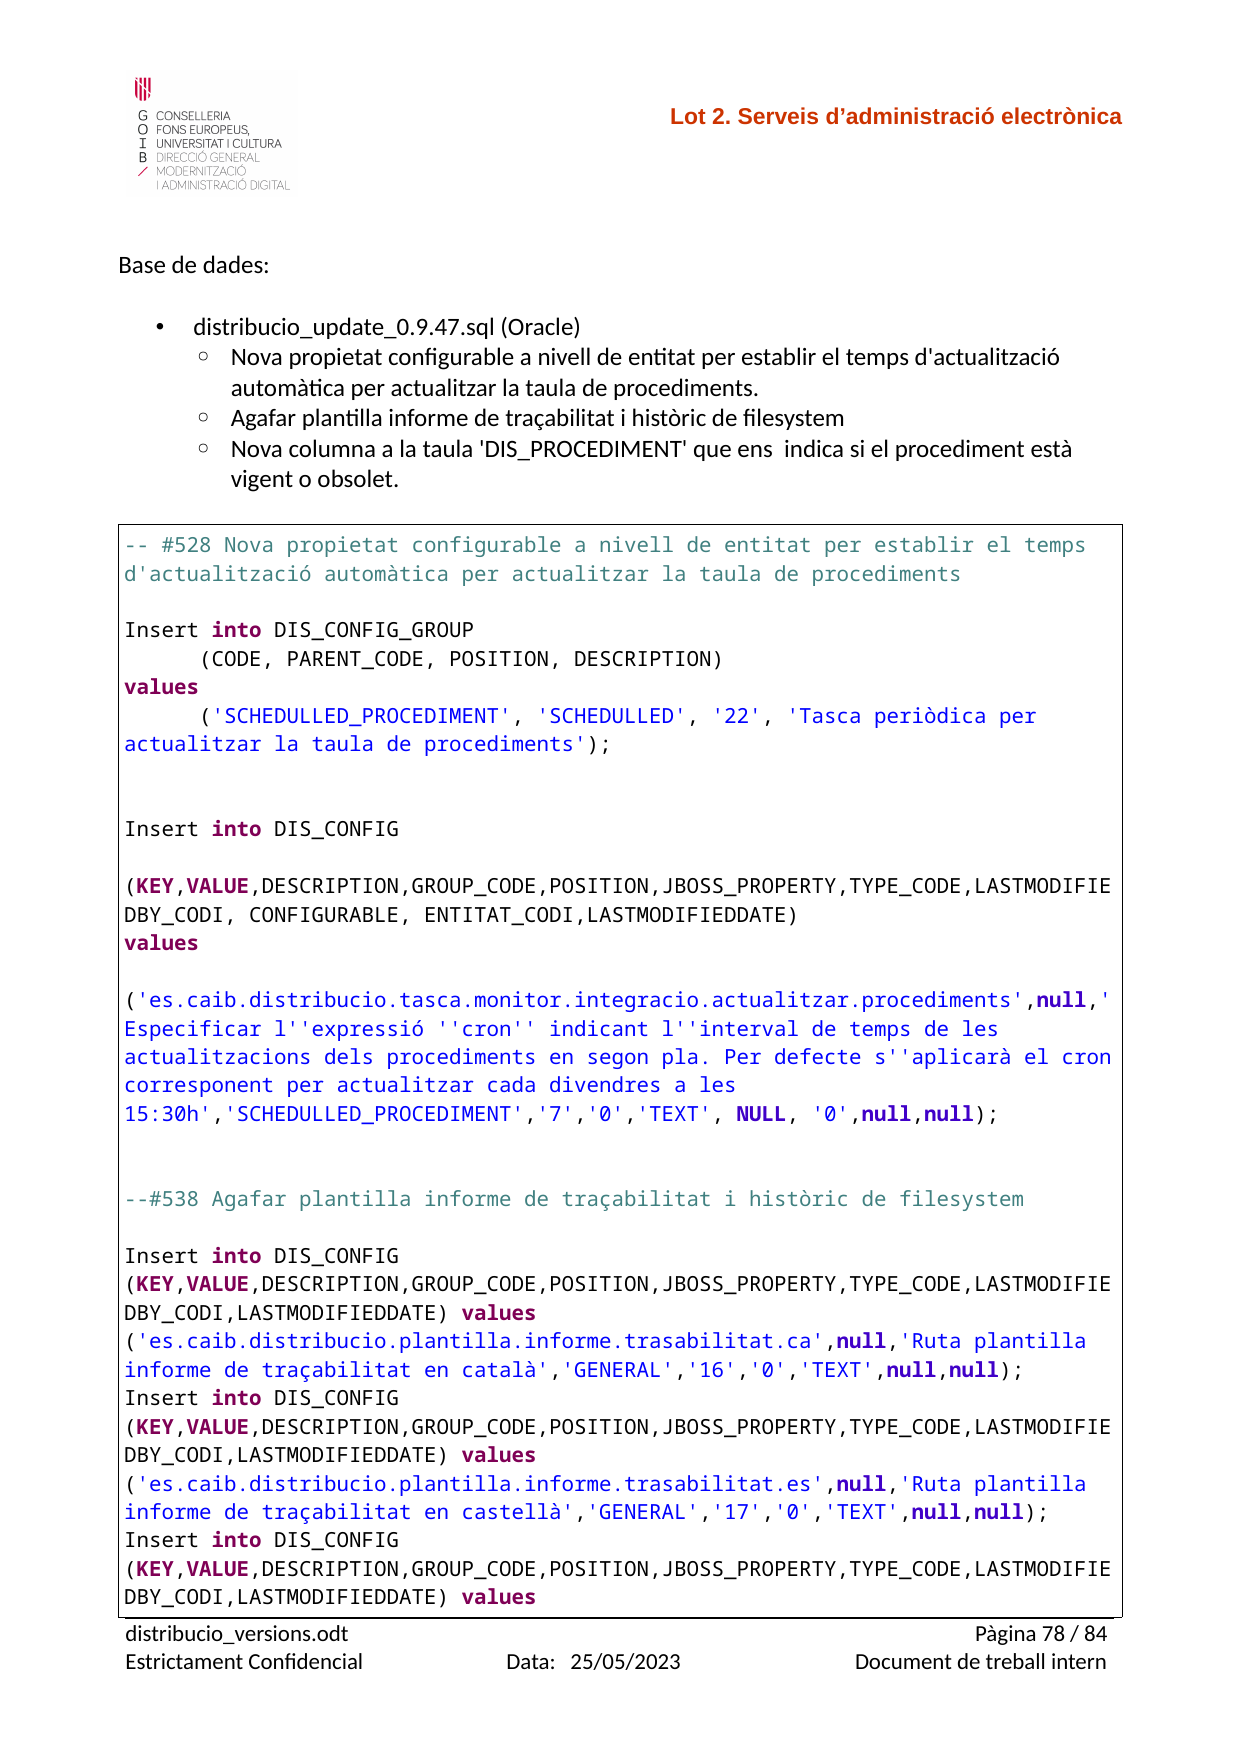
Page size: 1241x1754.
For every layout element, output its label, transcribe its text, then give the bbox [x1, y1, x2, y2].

list Agafar plantilla informe de traçabilitat i històric de filesystem [193, 402, 1122, 433]
text Base de dades: [118, 250, 1122, 280]
list Nova propietat configurable a nivell de entitat per establir el temps d'actualització automàtica per actualitzar la taula de procediments. [193, 341, 1122, 402]
list distribucio_update_0.9.47.sql (Oracle) [156, 311, 1122, 341]
picture [126, 70, 299, 197]
list Nova columna a la taula 'DIS_PROCEDIMENT' que ens indica si el procediment està vigent o obsolet. [193, 433, 1122, 494]
table_header -- #528 Nova propietat configurable a nivell de entitat per establir el temps d'actualització automàtica per actualitzar la taula de procediments Insert into DIS_CONFIG_GROUP (CODE, PARENT_CODE, POSITION, DESCRIPTION) values ('SCHEDULLED_PROCEDIMENT', 'SCHEDULLED', '22', 'Tasca periòdica per actualitzar la taula de procediments'); Insert into DIS_CONFIG (KEY,VALUE,DESCRIPTION,GROUP_CODE,POSITION,JBOSS_PROPERTY,TYPE_CODE,LASTMODIFIEDBY_CODI, CONFIGURABLE, ENTITAT_CODI,LASTMODIFIEDDATE) values ('es.caib.distribucio.tasca.monitor.integracio.actualitzar.procediments',null,'Especificar l''expressió ''cron'' indicant l''interval de temps de les actualitzacions dels procediments en segon pla. Per defecte s''aplicarà el cron corresponent per actualitzar cada divendres a les 15:30h','SCHEDULLED_PROCEDIMENT','7','0','TEXT', NULL, '0',null,null); --#538 Agafar plantilla informe de traçabilitat i històric de filesystem Insert into DIS_CONFIG (KEY,VALUE,DESCRIPTION,GROUP_CODE,POSITION,JBOSS_PROPERTY,TYPE_CODE,LASTMODIFIEDBY_CODI,LASTMODIFIEDDATE) values ('es.caib.distribucio.plantilla.informe.trasabilitat.ca',null,'Ruta plantilla informe de traçabilitat en català','GENERAL','16','0','TEXT',null,null); Insert into DIS_CONFIG (KEY,VALUE,DESCRIPTION,GROUP_CODE,POSITION,JBOSS_PROPERTY,TYPE_CODE,LASTMODIFIEDBY_CODI,LASTMODIFIEDDATE) values ('es.caib.distribucio.plantilla.informe.trasabilitat.es',null,'Ruta plantilla informe de traçabilitat en castellà','GENERAL','17','0','TEXT',null,null); Insert into DIS_CONFIG (KEY,VALUE,DESCRIPTION,GROUP_CODE,POSITION,JBOSS_PROPERTY,TYPE_CODE,LASTMODIFIEDBY_CODI,LASTMODIFIEDDATE) values [119, 525, 1122, 1617]
